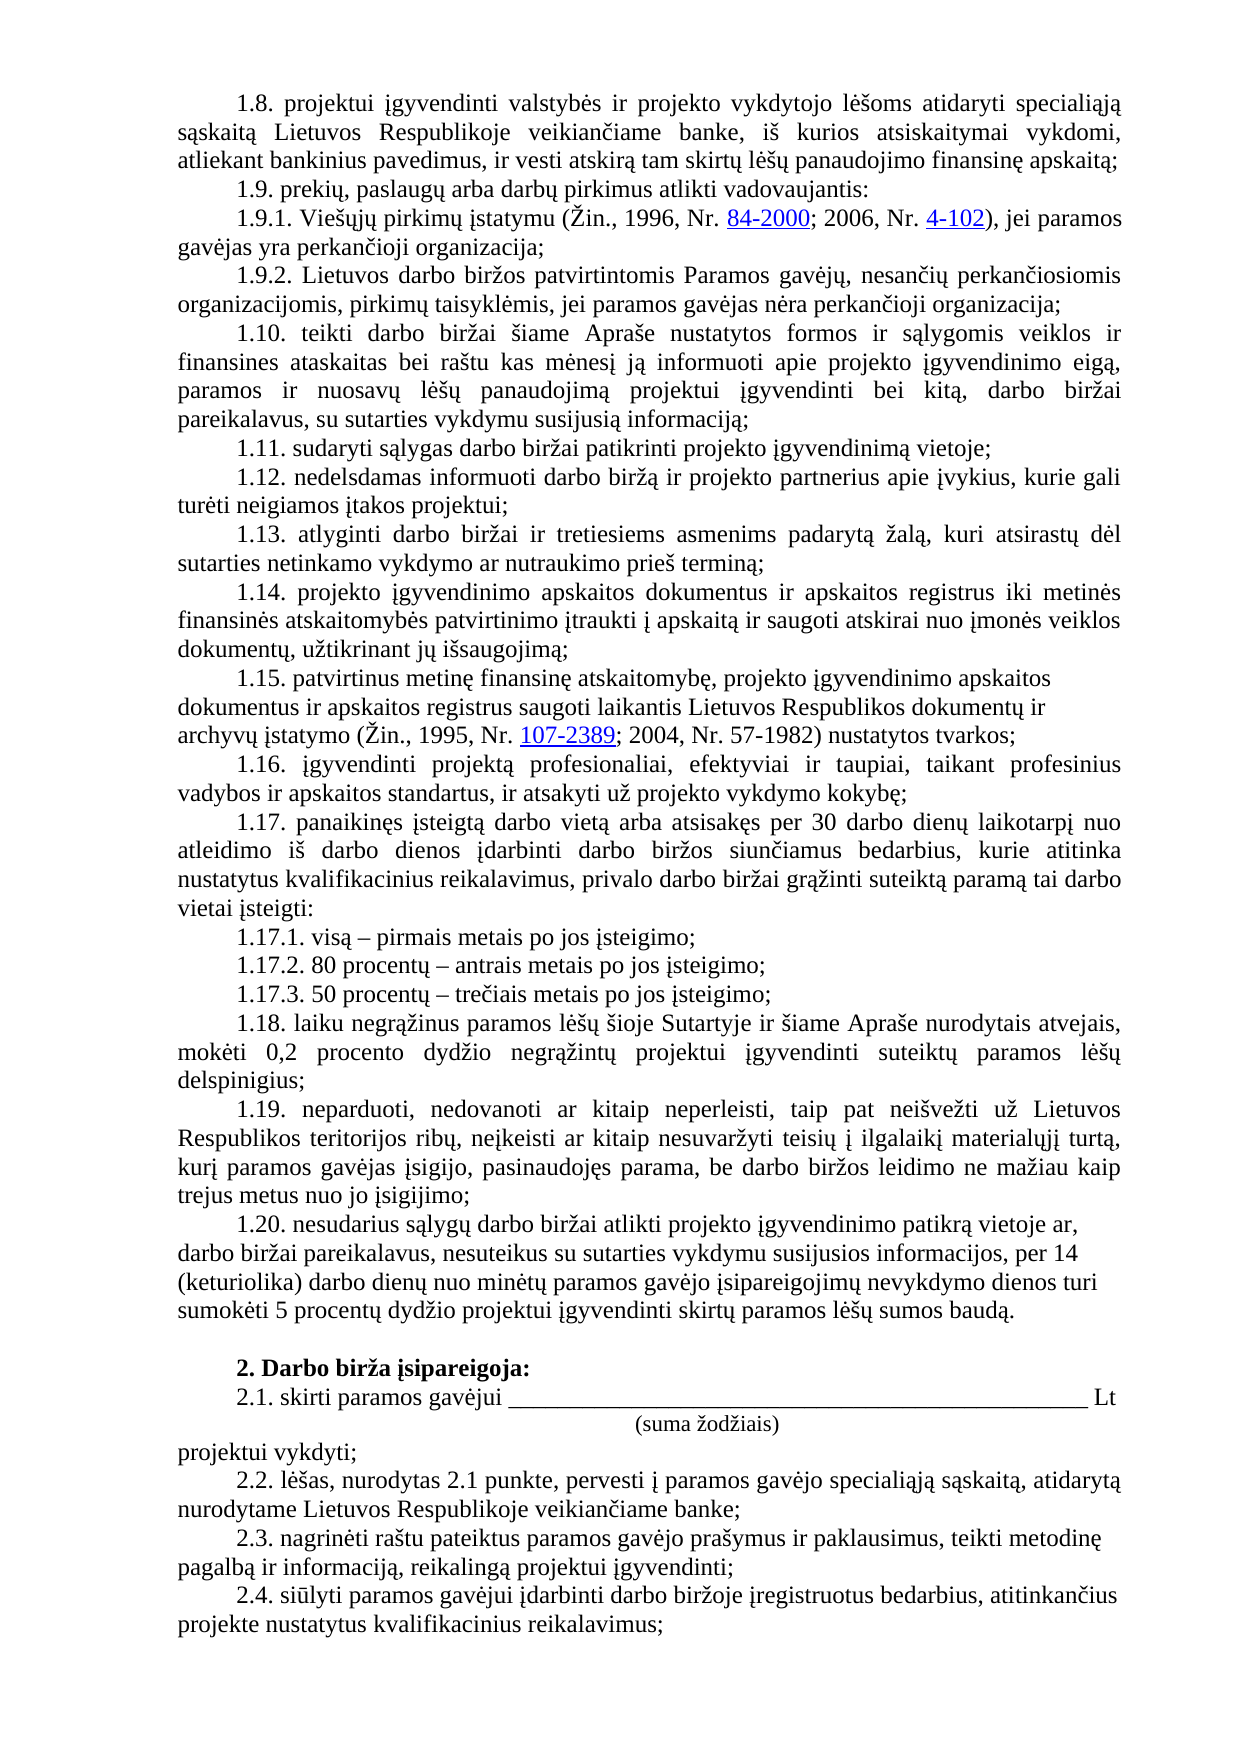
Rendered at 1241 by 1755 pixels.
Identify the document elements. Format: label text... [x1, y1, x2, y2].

text (suma žodžiais) [427, 1410, 1122, 1437]
text 1.17.1. visą – pirmais metais po jos įsteigimo; [177, 922, 1122, 950]
text 1.15. patvirtinus metinę finansinę atskaitomybę, projekto įgyvendinimo apskaitos dokumentus ir apskaitos registrus saugoti laikantis Lietuvos Respublikos dokumentų ir archyvų įstatymo (Žin., 1995, Nr. 107-2389; 2004, Nr. 57-1982) nustatytos tvarkos; [177, 663, 1122, 749]
text projektui vykdyti; [177, 1437, 1122, 1465]
text 1.9.2. Lietuvos darbo biržos patvirtintomis Paramos gavėjų, nesančių perkančiosiomis organizacijomis, pirkimų taisyklėmis, jei paramos gavėjas nėra perkančioji organizacija; [177, 260, 1122, 318]
text 1.10. teikti darbo biržai šiame Apraše nustatytos formos ir sąlygomis veiklos ir finansines ataskaitas bei raštu kas mėnesį ją informuoti apie projekto įgyvendinimo eigą, paramos ir nuosavų lėšų panaudojimą projektui įgyvendinti bei kitą, darbo biržai pareikalavus, su sutarties vykdymu susijusią informaciją; [177, 318, 1122, 433]
text 2.4. siūlyti paramos gavėjui įdarbinti darbo biržoje įregistruotus bedarbius, atitinkančius projekte nustatytus kvalifikacinius reikalavimus; [177, 1580, 1122, 1638]
text 1.12. nedelsdamas informuoti darbo biržą ir projekto partnerius apie įvykius, kurie gali turėti neigiamos įtakos projektui; [177, 462, 1122, 519]
text 2.1. skirti paramos gavėjui Lt [177, 1382, 1122, 1410]
text 1.8. projektui įgyvendinti valstybės ir projekto vykdytojo lėšoms atidaryti specialiąją sąskaitą Lietuvos Respublikoje veikiančiame banke, iš kurios atsiskaitymai vykdomi, atliekant bankinius pavedimus, ir vesti atskirą tam skirtų lėšų panaudojimo finansinę apskaitą; [177, 88, 1122, 174]
text 1.18. laiku negrąžinus paramos lėšų šioje Sutartyje ir šiame Apraše nurodytais atvejais, mokėti 0,2 procento dydžio negrąžintų projektui įgyvendinti suteiktų paramos lėšų delspinigius; [177, 1008, 1122, 1094]
text 1.14. projekto įgyvendinimo apskaitos dokumentus ir apskaitos registrus iki metinės finansinės atskaitomybės patvirtinimo įtraukti į apskaitą ir saugoti atskirai nuo įmonės veiklos dokumentų, užtikrinant jų išsaugojimą; [177, 577, 1122, 663]
text 1.17.2. 80 procentų – antrais metais po jos įsteigimo; [177, 950, 1122, 979]
text 1.11. sudaryti sąlygas darbo biržai patikrinti projekto įgyvendinimą vietoje; [177, 433, 1122, 462]
text 2. Darbo birža įsipareigoja: [177, 1353, 1122, 1382]
text 1.9.1. Viešųjų pirkimų įstatymu (Žin., 1996, Nr. 84-2000; 2006, Nr. 4-102), jei paramos gavėjas yra perkančioji organizacija; [177, 203, 1122, 260]
text 1.17.3. 50 procentų – trečiais metais po jos įsteigimo; [177, 979, 1122, 1008]
text 1.13. atlyginti darbo biržai ir tretiesiems asmenims padarytą žalą, kuri atsirastų dėl sutarties netinkamo vykdymo ar nutraukimo prieš terminą; [177, 519, 1122, 577]
text 1.20. nesudarius sąlygų darbo biržai atlikti projekto įgyvendinimo patikrą vietoje ar, darbo biržai pareikalavus, nesuteikus su sutarties vykdymu susijusios informacijos, per 14 (keturiolika) darbo dienų nuo minėtų paramos gavėjo įsipareigojimų nevykdymo dienos turi sumokėti 5 procentų dydžio projektui įgyvendinti skirtų paramos lėšų sumos baudą. [177, 1209, 1122, 1324]
text 1.9. prekių, paslaugų arba darbų pirkimus atlikti vadovaujantis: [177, 174, 1122, 203]
text 2.3. nagrinėti raštu pateiktus paramos gavėjo prašymus ir paklausimus, teikti metodinę pagalbą ir informaciją, reikalingą projektui įgyvendinti; [177, 1523, 1122, 1580]
text 1.16. įgyvendinti projektą profesionaliai, efektyviai ir taupiai, taikant profesinius vadybos ir apskaitos standartus, ir atsakyti už projekto vykdymo kokybę; [177, 749, 1122, 807]
text 2.2. lėšas, nurodytas 2.1 punkte, pervesti į paramos gavėjo specialiąją sąskaitą, atidarytą nurodytame Lietuvos Respublikoje veikiančiame banke; [177, 1465, 1122, 1523]
text 1.19. neparduoti, nedovanoti ar kitaip neperleisti, taip pat neišvežti už Lietuvos Respublikos teritorijos ribų, neįkeisti ar kitaip nesuvaržyti teisių į ilgalaikį materialųjį turtą, kurį paramos gavėjas įsigijo, pasinaudojęs parama, be darbo biržos leidimo ne mažiau kaip trejus metus nuo jo įsigijimo; [177, 1094, 1122, 1209]
text 1.17. panaikinęs įsteigtą darbo vietą arba atsisakęs per 30 darbo dienų laikotarpį nuo atleidimo iš darbo dienos įdarbinti darbo biržos siunčiamus bedarbius, kurie atitinka nustatytus kvalifikacinius reikalavimus, privalo darbo biržai grąžinti suteiktą paramą tai darbo vietai įsteigti: [177, 807, 1122, 922]
